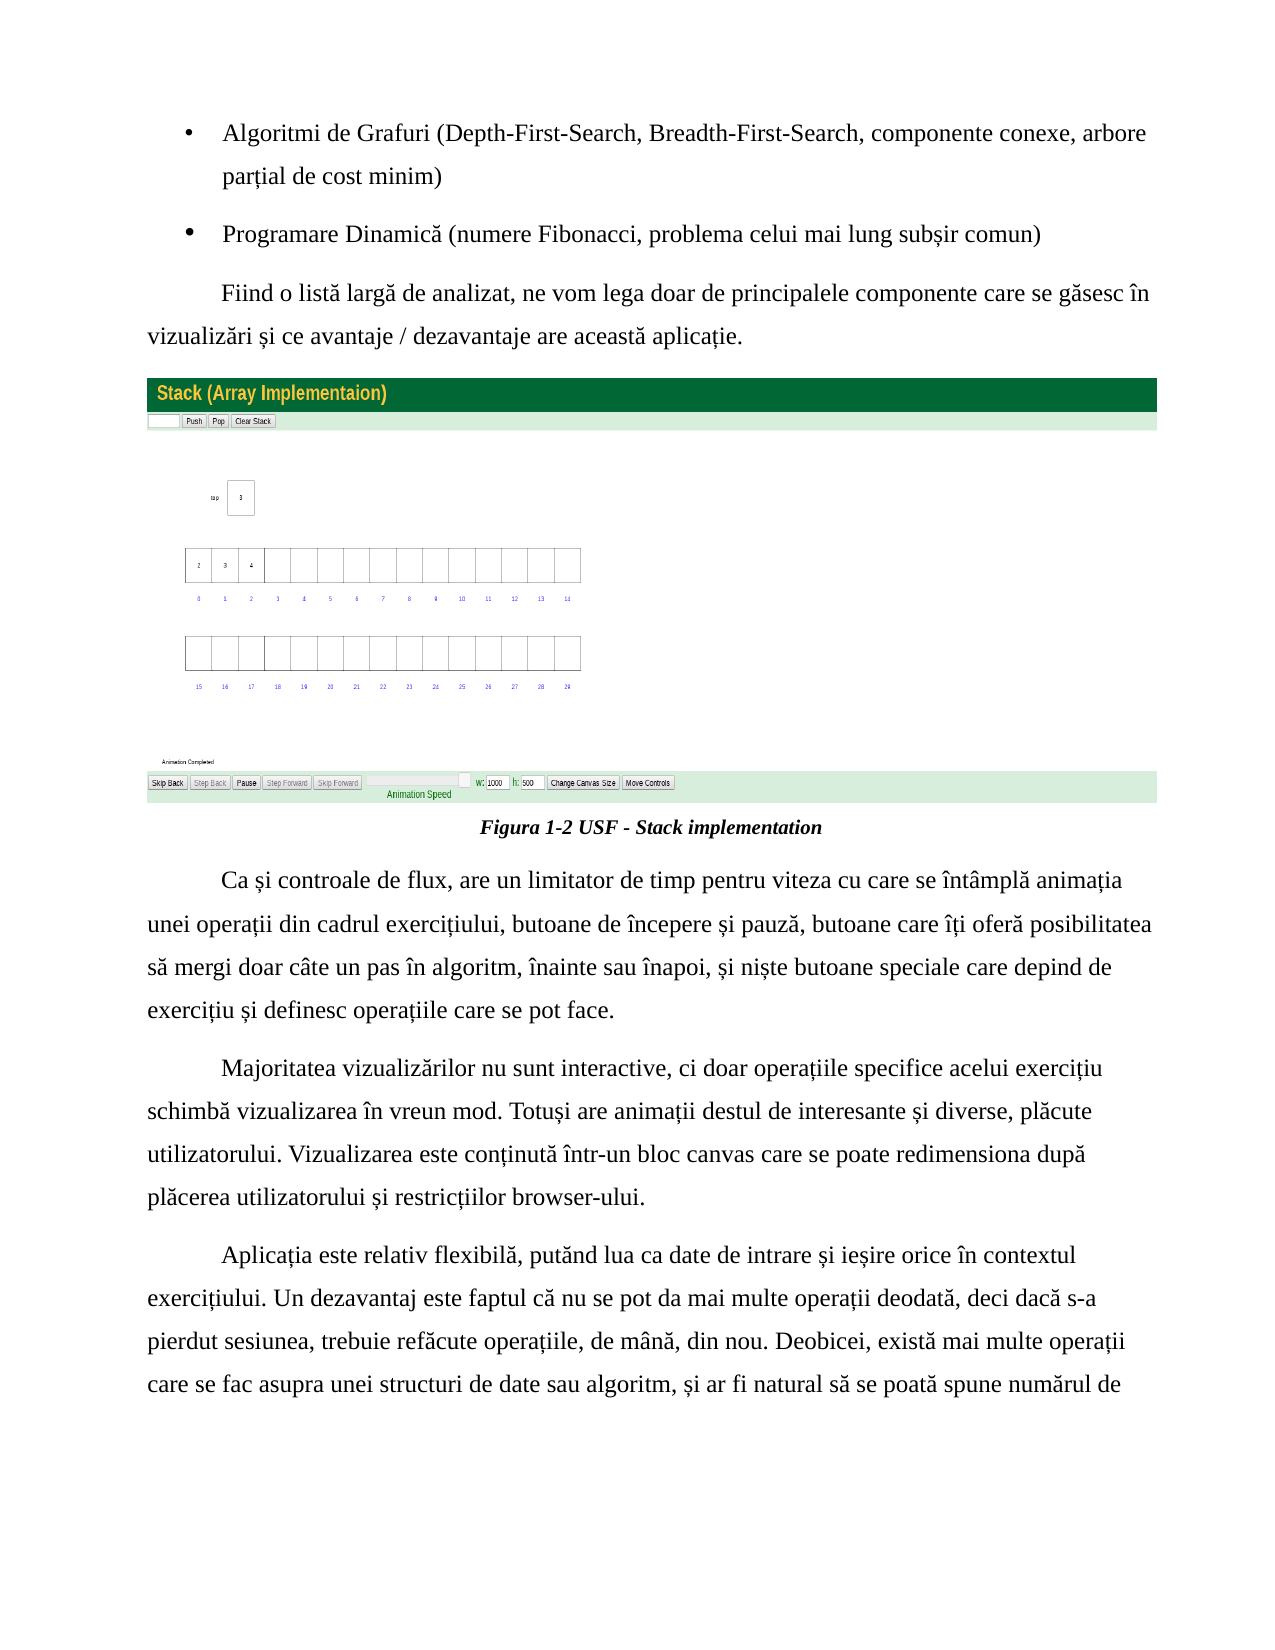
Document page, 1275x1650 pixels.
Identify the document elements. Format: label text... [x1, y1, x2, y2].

text Majoritatea vizualizărilor nu sunt interactive, ci doar operațiile specifice acelui exercițiu schimbă vizualizarea în vreun mod. Totuși are animații destul de interesante și diverse, plăcute utilizatorului. Vizualizarea este conținută într-un bloc canvas care se poate redimensiona după plăcerea utilizatorului și restricțiilor browser-ului. [147, 1053, 1157, 1211]
text Aplicația este relativ flexibilă, putănd lua ca date de intrare și ieșire orice în contextul exercițiului. Un dezavantaj este faptul că nu se pot da mai multe operații deodată, deci dacă s-a pierdut sesiunea, trebuie refăcute operațiile, de mână, din nou. Deobicei, există mai multe operații care se fac asupra unei structuri de date sau algoritm, și ar fi natural să se poată spune numărul de [147, 1240, 1157, 1398]
list Algoritmi de Grafuri (Depth-First-Search, Breadth-First-Search, componente conexe, arbore parțial de cost minim) [184, 118, 1157, 190]
list Programare Dinamică (numere Fibonacci, problema celui mai lung subșir comun) [184, 219, 1157, 249]
text Figura 1-2 USF - Stack implementation [147, 803, 1157, 839]
picture [147, 378, 1157, 803]
text Fiind o listă largă de analizat, ne vom lega doar de principalele componente care se găsesc în vizualizări și ce avantaje / dezavantaje are această aplicație. [147, 278, 1157, 350]
text Ca și controale de flux, are un limitator de timp pentru viteza cu care se întâmplă animația unei operații din cadrul exercițiului, butoane de începere și pauză, butoane care îți oferă posibilitatea să mergi doar câte un pas în algoritm, înainte sau înapoi, și niște butoane speciale care depind de exercițiu și definesc operațiile care se pot face. [147, 866, 1157, 1024]
